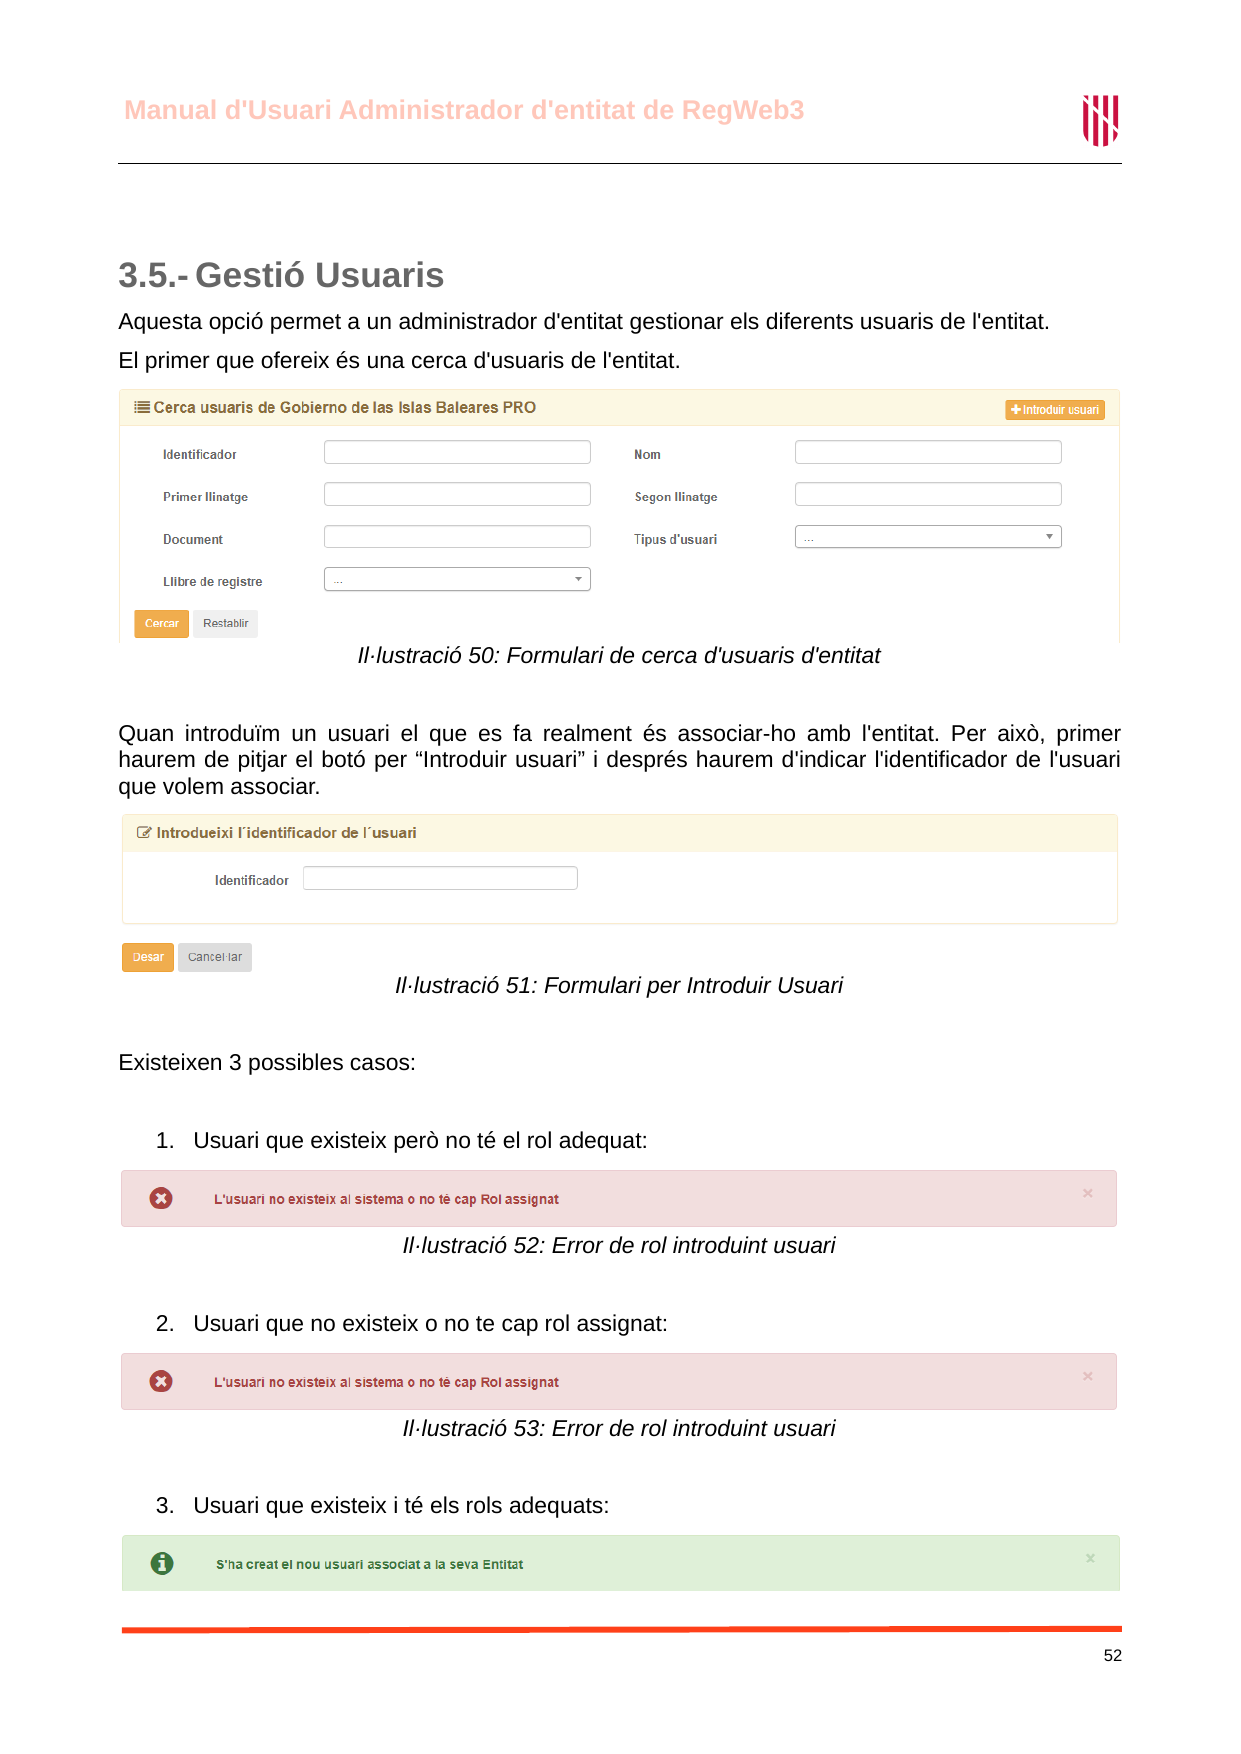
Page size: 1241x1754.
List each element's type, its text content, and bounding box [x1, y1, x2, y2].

picture [1080, 93, 1121, 148]
text El primer que ofereix és una cerca d'usuaris de l'entitat. [118, 347, 1122, 373]
text Il·lustració 50: Formulari de cerca d'usuaris d'entitat [118, 643, 1122, 669]
list Usuari que no existeix o no te cap rol assignat: [156, 1310, 1122, 1336]
text Il·lustració 53: Error de rol introduint usuari [118, 1415, 1122, 1441]
list Usuari que existeix i té els rols adequats: [156, 1492, 1122, 1519]
list Usuari que existeix però no té el rol adequat: [156, 1127, 1122, 1153]
picture [118, 1531, 1123, 1591]
picture [118, 1166, 1123, 1233]
text Quan introduïm un usuari el que es fa realment és associar-ho amb l'entitat. Per això, primer haurem de pitjar el botó per “Introduir usuari” i després haurem d'indicar l'identificador de l'usuari que volem associar. [118, 720, 1122, 799]
text Aquesta opció permet a un administrador d'entitat gestionar els diferents usuaris de l'entitat. [118, 308, 1122, 334]
text Existeixen 3 possibles casos: [118, 1049, 1122, 1076]
picture [118, 1348, 1123, 1415]
subtitle Gestió Usuaris [118, 254, 1122, 295]
picture [118, 385, 1123, 643]
text Il·lustració 51: Formulari per Introduir Usuari [118, 812, 1122, 998]
text Il·lustració 52: Error de rol introduint usuari [118, 1233, 1122, 1258]
